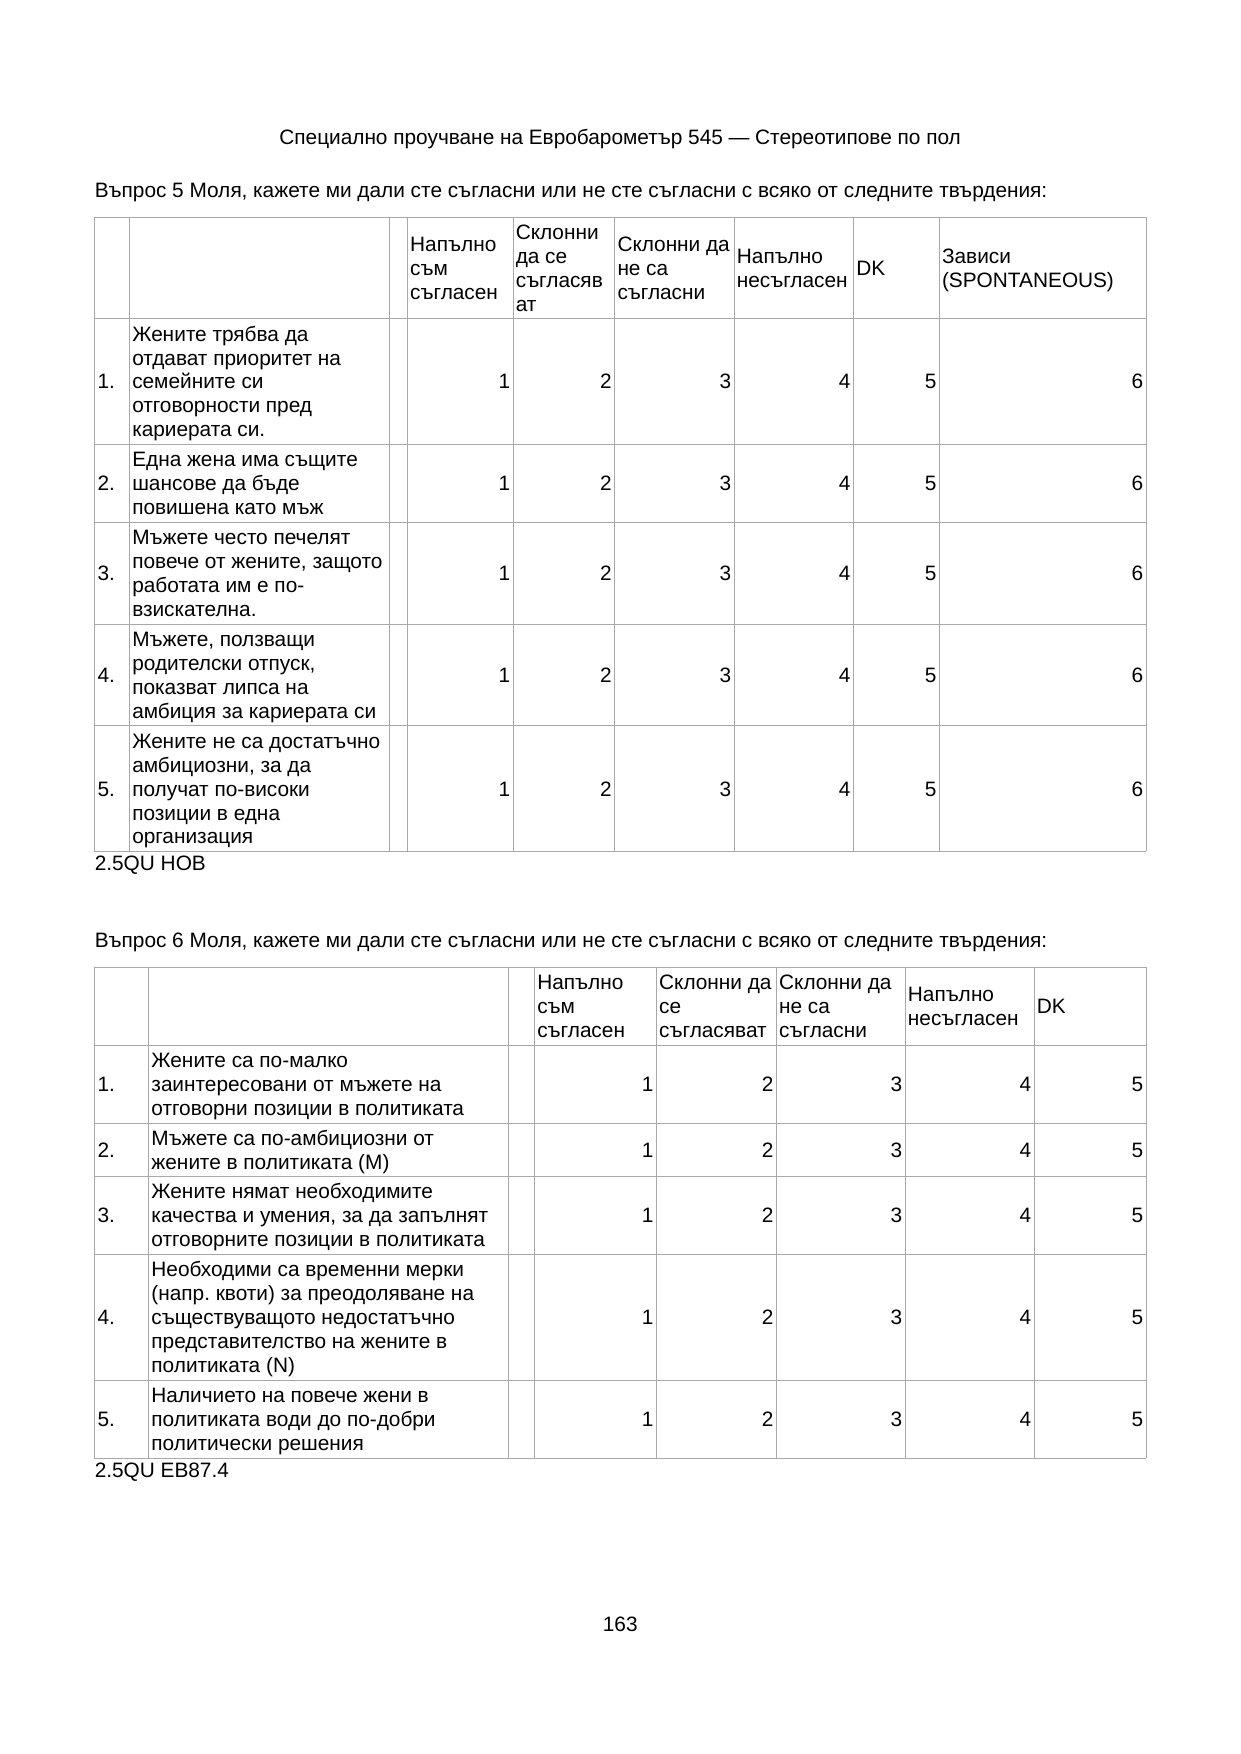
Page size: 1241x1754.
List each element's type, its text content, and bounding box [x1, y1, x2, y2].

table_cell [390, 625, 407, 725]
table_header [95, 968, 148, 1045]
table_cell [390, 319, 407, 444]
table_cell 1 [408, 523, 513, 624]
table_cell 4 [735, 625, 853, 725]
table_cell 4 [906, 1381, 1034, 1458]
table_cell 1 [535, 1381, 656, 1458]
table_cell 3 [777, 1381, 905, 1458]
table_cell 2. [95, 1124, 148, 1176]
table_cell 2. [95, 445, 129, 522]
table_cell 3 [615, 445, 734, 522]
table_cell Една жена има същите шансове да бъде повишена като мъж [130, 445, 389, 522]
table_cell 3. [95, 523, 129, 624]
text 2.5QU EB87.4 [94, 1459, 1146, 1482]
table_cell 3 [615, 319, 734, 444]
table_header Склонни да не са съгласни [615, 218, 734, 318]
table_cell Жените са по-малко заинтересовани от мъжете на отговорни позиции в политиката [149, 1046, 508, 1122]
table_cell 1 [535, 1255, 656, 1380]
table_cell 2 [657, 1381, 776, 1458]
table_cell 6 [940, 319, 1146, 444]
table_cell [390, 523, 407, 624]
table_cell 3 [777, 1255, 905, 1380]
table_cell 2 [514, 726, 614, 851]
table_header Напълно несъгласен [735, 218, 853, 318]
table_cell 4 [906, 1124, 1034, 1176]
table_cell 1. [95, 319, 129, 444]
table_cell 6 [940, 523, 1146, 624]
table_cell 3. [95, 1177, 148, 1254]
table_header Напълно съм съгласен [535, 968, 656, 1045]
table_cell 5 [854, 523, 939, 624]
table_cell 2 [514, 625, 614, 725]
table_cell 4 [735, 523, 853, 624]
table_cell 3 [615, 726, 734, 851]
table_cell 4 [906, 1255, 1034, 1380]
table_cell Жените нямат необходимите качества и умения, за да запълнят отговорните позиции в политиката [149, 1177, 508, 1254]
table_cell 3 [777, 1177, 905, 1254]
table_header Склонни да не са съгласни [777, 968, 905, 1045]
table_cell 6 [940, 445, 1146, 522]
table_cell 3 [777, 1046, 905, 1122]
table_cell 5. [95, 726, 129, 851]
table_cell 5. [95, 1381, 148, 1458]
table_header Напълно съм съгласен [408, 218, 513, 318]
table_header Склонни да се съгласяват [514, 218, 614, 318]
table_cell 2 [657, 1124, 776, 1176]
table_header Напълно несъгласен [906, 968, 1034, 1045]
table_cell [509, 1177, 534, 1254]
table_cell 5 [1035, 1046, 1146, 1122]
table_cell 4. [95, 625, 129, 725]
table_cell 2 [514, 523, 614, 624]
table_cell Необходими са временни мерки (напр. квоти) за преодоляване на съществуващото недостатъчно представителство на жените в политиката (N) [149, 1255, 508, 1380]
table_cell [509, 1046, 534, 1122]
table_cell Мъжете често печелят повече от жените, защото работата им е по-взискателна. [130, 523, 389, 624]
table_cell 4 [906, 1177, 1034, 1254]
table_cell 2 [514, 445, 614, 522]
table_cell 5 [854, 625, 939, 725]
table_header [95, 218, 129, 318]
table_cell 6 [940, 726, 1146, 851]
table_header DK [1035, 968, 1146, 1045]
text 2.5QU НОВ [94, 852, 1146, 875]
table_cell 4 [735, 445, 853, 522]
table_header Зависи (SPONTANEOUS) [940, 218, 1146, 318]
table_cell [509, 1124, 534, 1176]
table_cell 2 [514, 319, 614, 444]
table_header [149, 968, 508, 1045]
table_cell 5 [854, 726, 939, 851]
table_cell 4. [95, 1255, 148, 1380]
table_cell 5 [854, 319, 939, 444]
table_cell 1 [535, 1177, 656, 1254]
table_cell 1 [535, 1046, 656, 1122]
text Въпрос 5 Моля, кажете ми дали сте съгласни или не сте съгласни с всяко от следните твърдения: [94, 178, 1146, 202]
table_cell [509, 1381, 534, 1458]
table_cell [390, 726, 407, 851]
table_cell 5 [1035, 1177, 1146, 1254]
table_cell 2 [657, 1046, 776, 1122]
table_cell 4 [735, 319, 853, 444]
text Въпрос 6 Моля, кажете ми дали сте съгласни или не сте съгласни с всяко от следните твърдения: [94, 928, 1146, 952]
table_cell 2 [657, 1177, 776, 1254]
table_header [390, 218, 407, 318]
table_cell 1 [408, 445, 513, 522]
table_cell Мъжете са по-амбициозни от жените в политиката (М) [149, 1124, 508, 1176]
table_cell 2 [657, 1255, 776, 1380]
table_cell 3 [615, 625, 734, 725]
table_cell Мъжете, ползващи родителски отпуск, показват липса на амбиция за кариерата си [130, 625, 389, 725]
table_cell [390, 445, 407, 522]
table_cell 3 [615, 523, 734, 624]
table_cell Жените трябва да отдават приоритет на семейните си отговорности пред кариерата си. [130, 319, 389, 444]
table_header [509, 968, 534, 1045]
table_header DK [854, 218, 939, 318]
table_cell 4 [906, 1046, 1034, 1122]
table_cell 1 [408, 726, 513, 851]
table_cell 1 [408, 319, 513, 444]
table_header Склонни да се съгласяват [657, 968, 776, 1045]
table_cell Жените не са достатъчно амбициозни, за да получат по-високи позиции в една организация [130, 726, 389, 851]
table_cell [509, 1255, 534, 1380]
table_cell 6 [940, 625, 1146, 725]
table_cell Наличието на повече жени в политиката води до по-добри политически решения [149, 1381, 508, 1458]
table_cell 5 [854, 445, 939, 522]
table_cell 1 [535, 1124, 656, 1176]
table_cell 5 [1035, 1255, 1146, 1380]
table_cell 1 [408, 625, 513, 725]
table_cell 1. [95, 1046, 148, 1122]
table_cell 4 [735, 726, 853, 851]
table_header [130, 218, 389, 318]
table_cell 5 [1035, 1381, 1146, 1458]
table_cell 5 [1035, 1124, 1146, 1176]
table_cell 3 [777, 1124, 905, 1176]
